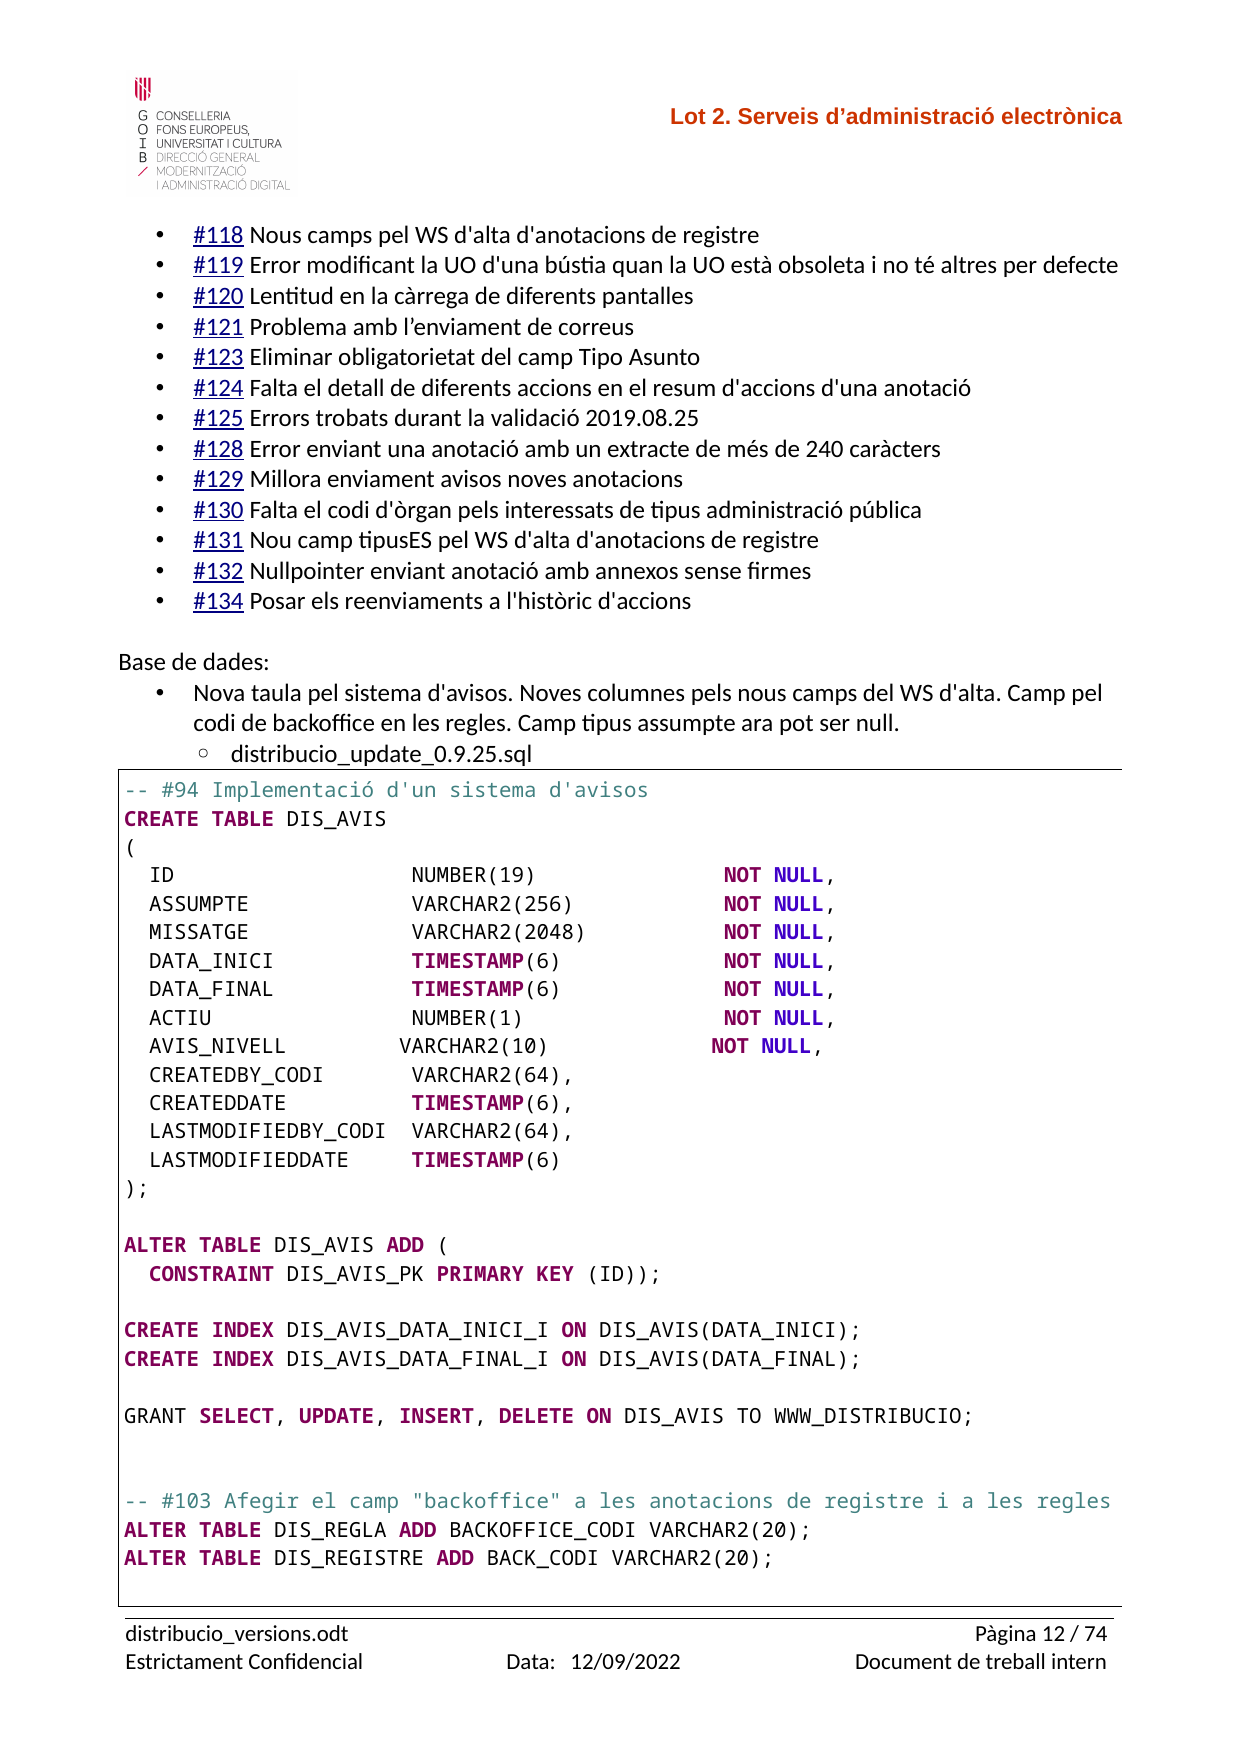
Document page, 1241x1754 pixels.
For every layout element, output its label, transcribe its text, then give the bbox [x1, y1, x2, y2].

table_header -- #94 Implementació d'un sistema d'avisos CREATE TABLE DIS_AVIS ( ID NUMBER(19) NOT NULL, ASSUMPTE VARCHAR2(256) NOT NULL, MISSATGE VARCHAR2(2048) NOT NULL, DATA_INICI TIMESTAMP(6) NOT NULL, DATA_FINAL TIMESTAMP(6) NOT NULL, ACTIU NUMBER(1) NOT NULL, AVIS_NIVELL VARCHAR2(10) NOT NULL, CREATEDBY_CODI VARCHAR2(64), CREATEDDATE TIMESTAMP(6), LASTMODIFIEDBY_CODI VARCHAR2(64), LASTMODIFIEDDATE TIMESTAMP(6) ); ALTER TABLE DIS_AVIS ADD ( CONSTRAINT DIS_AVIS_PK PRIMARY KEY (ID)); CREATE INDEX DIS_AVIS_DATA_INICI_I ON DIS_AVIS(DATA_INICI); CREATE INDEX DIS_AVIS_DATA_FINAL_I ON DIS_AVIS(DATA_FINAL); GRANT SELECT, UPDATE, INSERT, DELETE ON DIS_AVIS TO WWW_DISTRIBUCIO; -- #103 Afegir el camp "backoffice" a les anotacions de registre i a les regles ALTER TABLE DIS_REGLA ADD BACKOFFICE_CODI VARCHAR2(20); ALTER TABLE DIS_REGISTRE ADD BACK_CODI VARCHAR2(20); [119, 770, 1122, 1606]
list #132 Nullpointer enviant anotació amb annexos sense firmes [156, 555, 1122, 585]
list #130 Falta el codi d'òrgan pels interessats de tipus administració pública [156, 494, 1122, 524]
list #131 Nou camp tipusES pel WS d'alta d'anotacions de registre [156, 524, 1122, 555]
text Base de dades: [118, 646, 1122, 677]
list #125 Errors trobats durant la validació 2019.08.25 [156, 402, 1122, 433]
list #124 Falta el detall de diferents accions en el resum d'accions d'una anotació [156, 372, 1122, 402]
list #119 Error modificant la UO d'una bústia quan la UO està obsoleta i no té altres per defecte [156, 250, 1122, 280]
list #129 Millora enviament avisos noves anotacions [156, 463, 1122, 494]
picture [126, 70, 299, 197]
list #134 Posar els reenviaments a l'històric d'accions [156, 585, 1122, 616]
list #128 Error enviant una anotació amb un extracte de més de 240 caràcters [156, 433, 1122, 463]
list distribucio_update_0.9.25.sql [193, 738, 1122, 768]
list #121 Problema amb l’enviament de correus [156, 311, 1122, 341]
list #118 Nous camps pel WS d'alta d'anotacions de registre [156, 219, 1122, 250]
list Nova taula pel sistema d'avisos. Noves columnes pels nous camps del WS d'alta. Camp pel codi de backoffice en les regles. Camp tipus assumpte ara pot ser null. [156, 677, 1122, 738]
list #123 Eliminar obligatorietat del camp Tipo Asunto [156, 341, 1122, 372]
list #120 Lentitud en la càrrega de diferents pantalles [156, 280, 1122, 311]
